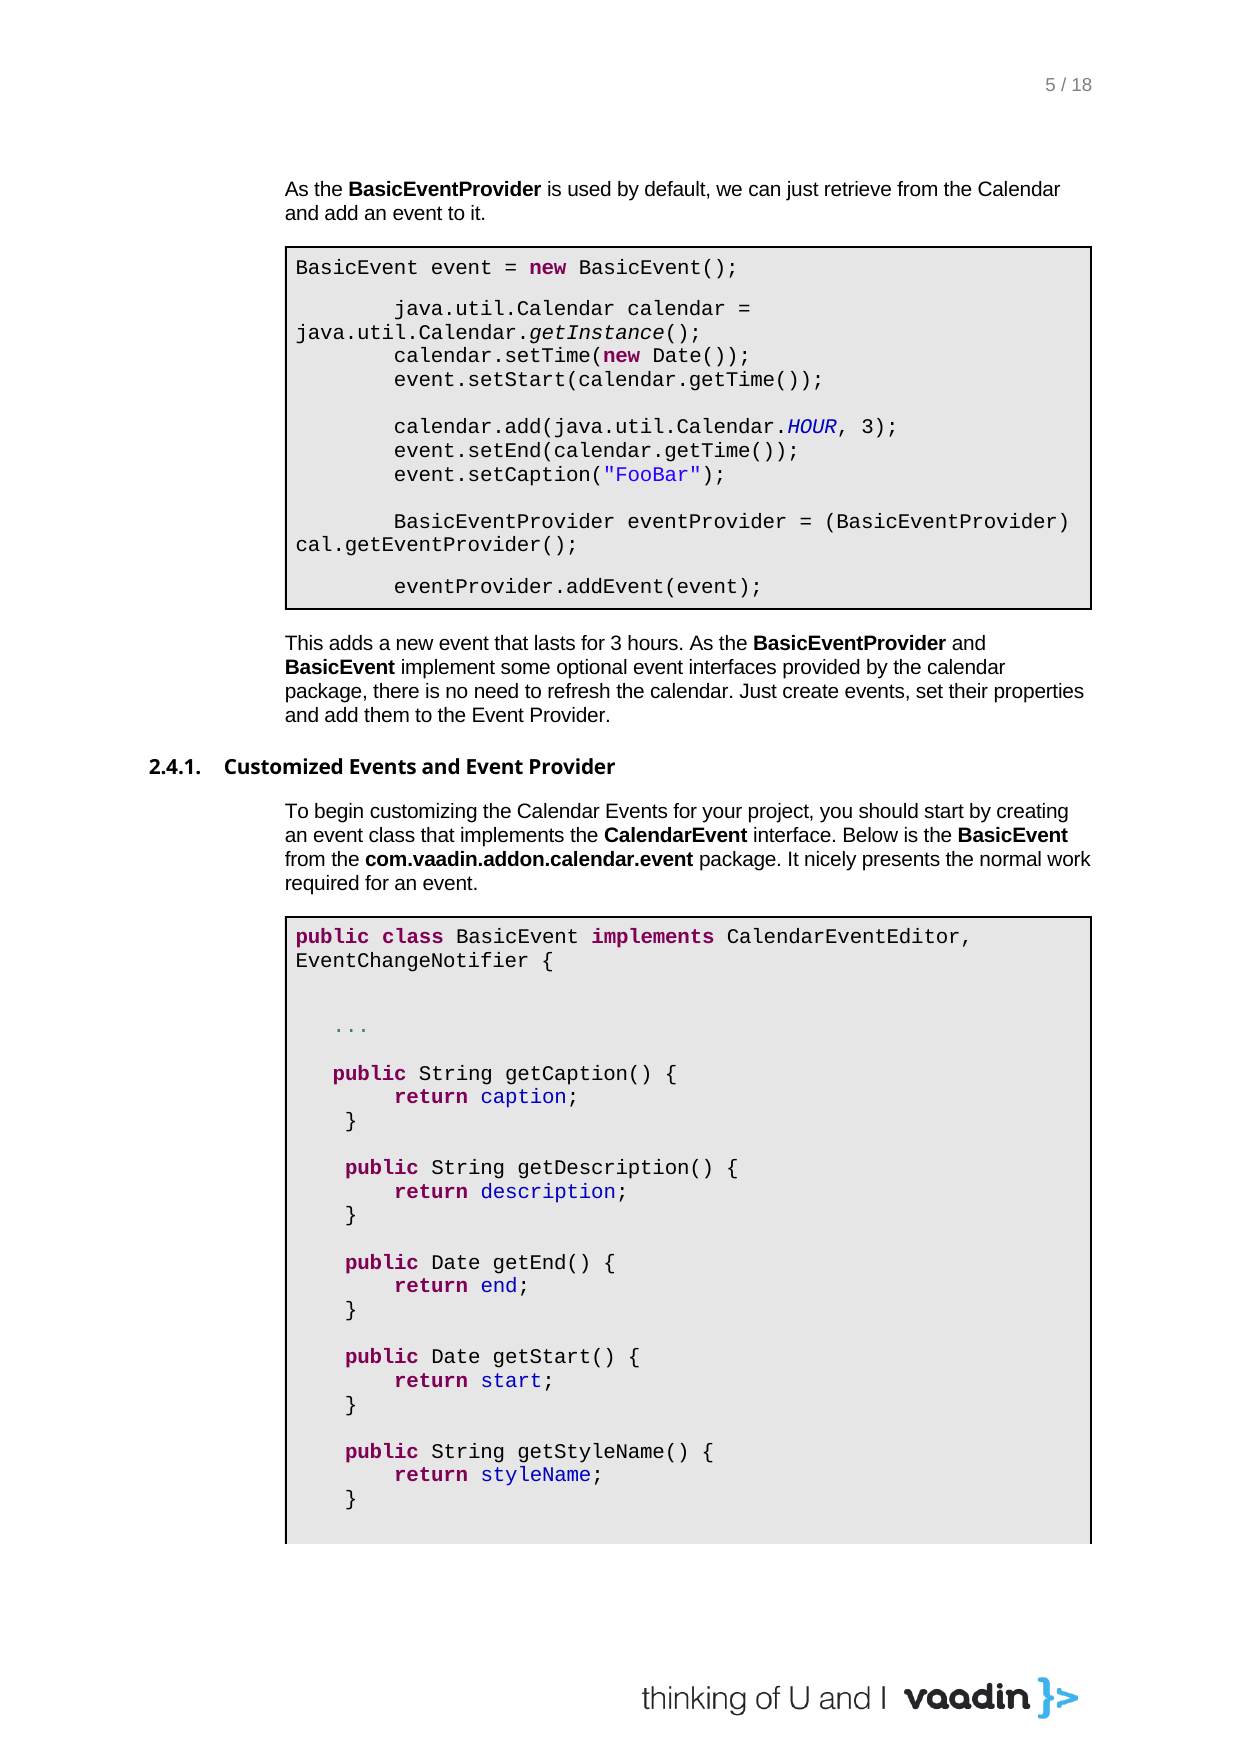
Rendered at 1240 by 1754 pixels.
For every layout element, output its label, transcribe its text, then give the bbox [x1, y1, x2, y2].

text This adds a new event that lasts for 3 hours. As the BasicEventProvider and BasicEvent implement some optional event interfaces provided by the calendar package, there is no need to refresh the calendar. Just create events, set their properties and add them to the Event Provider. [284, 631, 1092, 727]
subtitle Customized Events and Event Provider [149, 752, 1092, 780]
text return caption; [287, 1086, 1090, 1110]
text java.util.Calendar calendar = java.util.Calendar.getInstance(); [287, 289, 1090, 345]
text return end; [287, 1275, 1090, 1299]
text return styleName; [287, 1464, 1090, 1488]
text BasicEvent event = new BasicEvent(); [287, 248, 1090, 289]
text } [287, 1204, 1090, 1228]
text } [287, 1488, 1090, 1512]
text As the BasicEventProvider is used by default, we can just retrieve from the Calendar and add an event to it. [284, 177, 1092, 225]
text calendar.add(java.util.Calendar.HOUR, 3); [287, 416, 1090, 440]
text eventProvider.addEvent(event); [287, 567, 1090, 608]
text public String getDescription() { [287, 1157, 1090, 1181]
text return start; [287, 1370, 1090, 1393]
text event.setEnd(calendar.getTime()); [287, 440, 1090, 463]
text To begin customizing the Calendar Events for your project, you should start by creating an event class that implements the CalendarEvent interface. Below is the BasicEvent from the com.vaadin.addon.calendar.event package. It nicely presents the normal work required for an event. [284, 799, 1092, 895]
text event.setStart(calendar.getTime()); [287, 369, 1090, 393]
text event.setCaption("FooBar"); [287, 463, 1090, 487]
text return description; [287, 1181, 1090, 1204]
text public Date getEnd() { [287, 1252, 1090, 1275]
text } [287, 1393, 1090, 1417]
text public Date getStart() { [287, 1346, 1090, 1370]
text BasicEventProvider eventProvider = (BasicEventProvider) cal.getEventProvider(); [287, 511, 1090, 567]
text public class BasicEvent implements CalendarEventEditor, EventChangeNotifier { [287, 918, 1090, 983]
picture [641, 1673, 1081, 1721]
text ... [287, 1015, 1090, 1039]
text } [287, 1110, 1090, 1133]
text public String getStyleName() { [287, 1441, 1090, 1464]
text public String getCaption() { [287, 1062, 1090, 1086]
text calendar.setTime(new Date()); [287, 345, 1090, 369]
text } [287, 1299, 1090, 1323]
